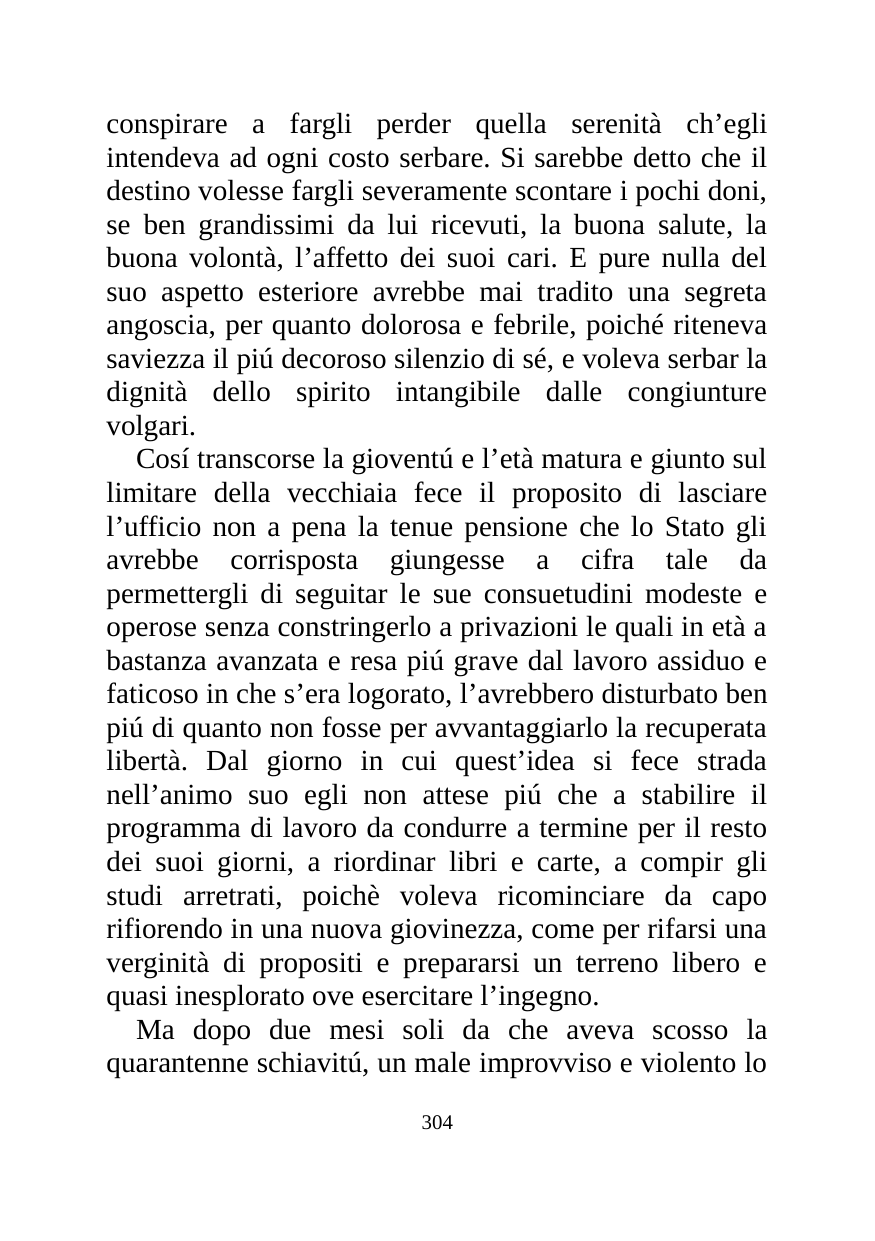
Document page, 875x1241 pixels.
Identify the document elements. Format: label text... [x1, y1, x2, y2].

text conspirare a fargli perder quella serenità ch’egli intendeva ad ogni costo serbare. Si sarebbe detto che il destino volesse fargli severamente scontare i pochi doni, se ben grandissimi da lui ricevuti, la buona salute, la buona volontà, l’affetto dei suoi cari. E pure nulla del suo aspetto esteriore avrebbe mai tradito una segreta angoscia, per quanto dolorosa e febrile, poiché riteneva saviezza il piú decoroso silenzio di sé, e voleva serbar la dignità dello spirito intangibile dalle congiunture volgari. [106, 106, 768, 442]
text Ma dopo due mesi soli da che aveva scosso la quarantenne schiavitú, un male improvviso e violento lo [106, 1012, 768, 1079]
text Cosí transcorse la gioventú e l’età matura e giunto sul limitare della vecchiaia fece il proposito di lasciare l’ufficio non a pena la tenue pensione che lo Stato gli avrebbe corrisposta giungesse a cifra tale da permettergli di seguitar le sue consuetudini modeste e operose senza constringerlo a privazioni le quali in età a bastanza avanzata e resa piú grave dal lavoro assiduo e faticoso in che s’era logorato, l’avrebbero disturbato ben piú di quanto non fosse per avvantaggiarlo la recuperata libertà. Dal giorno in cui quest’idea si fece strada nell’animo suo egli non attese piú che a stabilire il programma di lavoro da condurre a termine per il resto dei suoi giorni, a riordinar libri e carte, a compir gli studi arretrati, poichè voleva ricominciare da capo rifiorendo in una nuova giovinezza, come per rifarsi una verginità di propositi e prepararsi un terreno libero e quasi inesplorato ove esercitare l’ingegno. [106, 442, 768, 1012]
